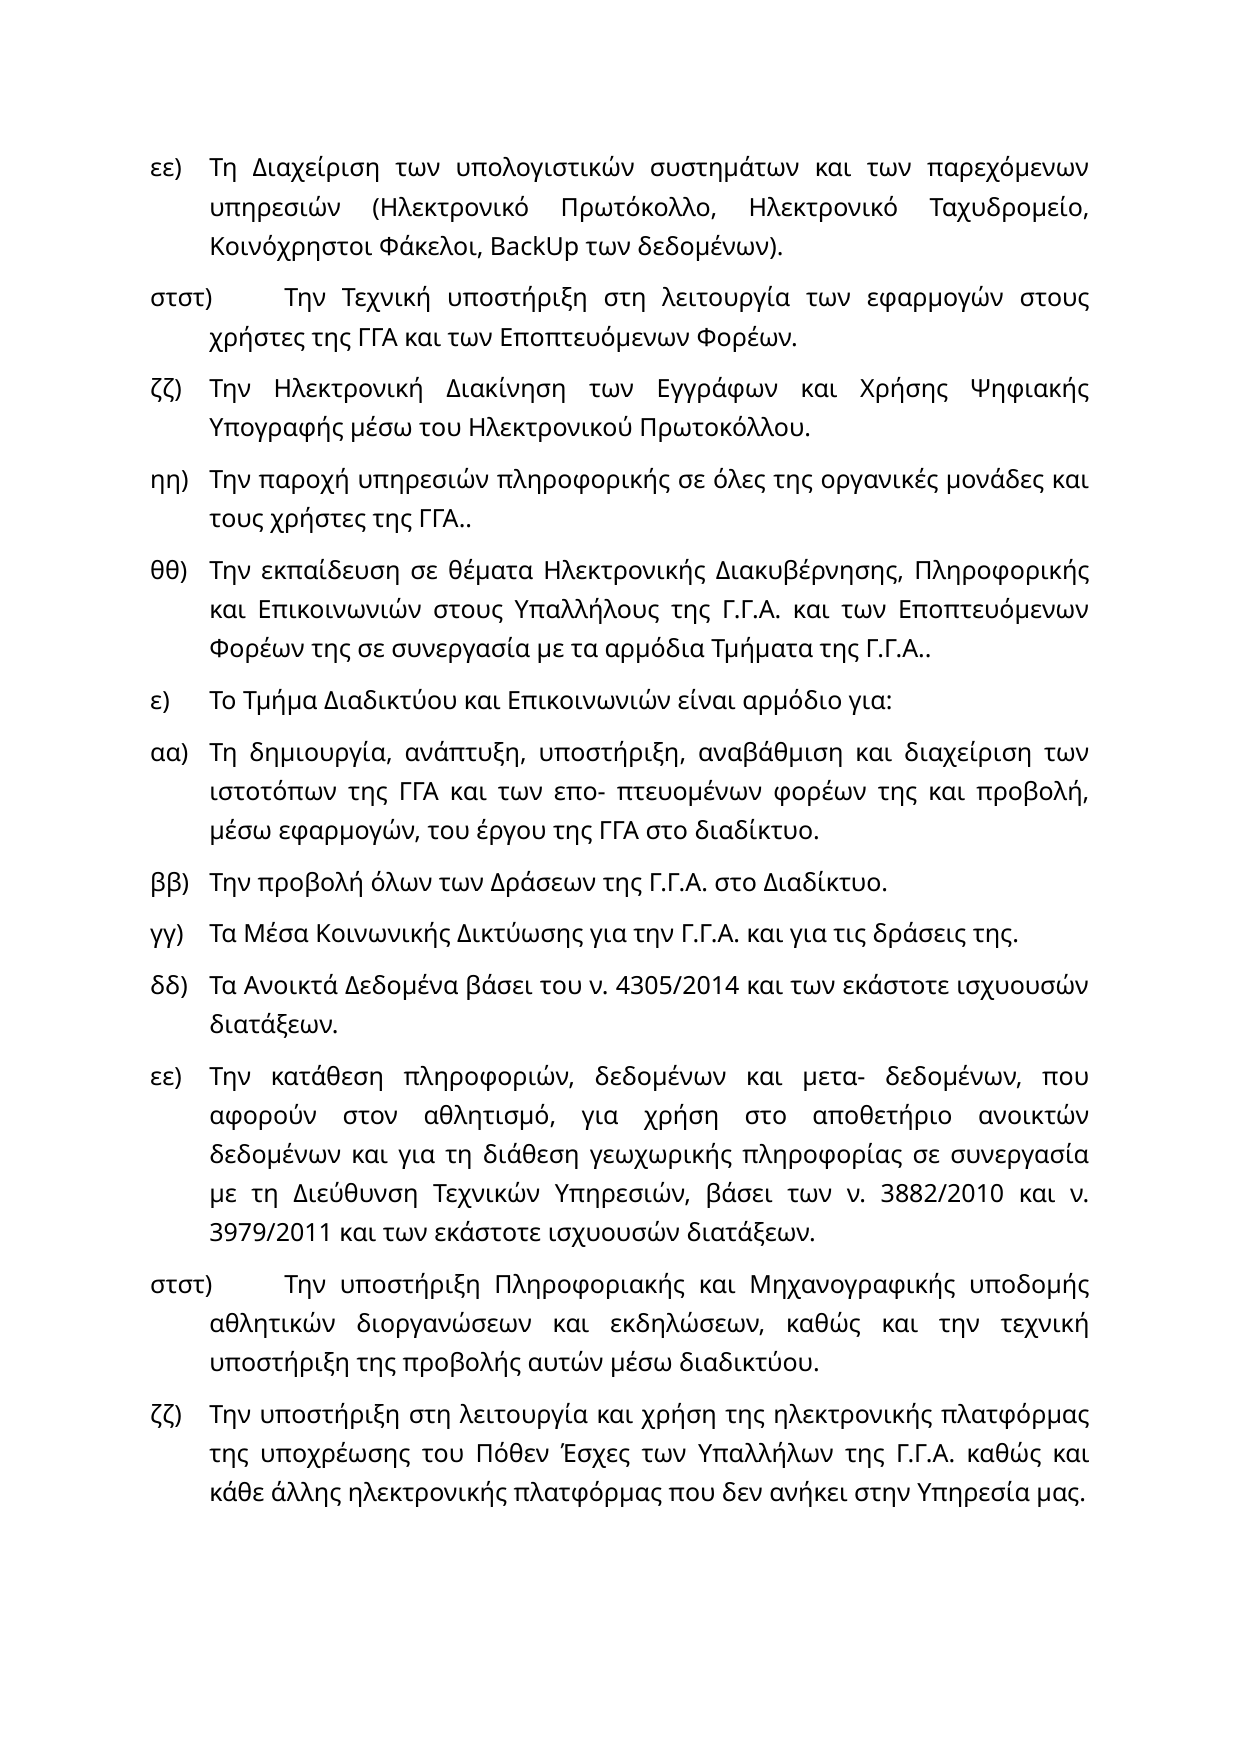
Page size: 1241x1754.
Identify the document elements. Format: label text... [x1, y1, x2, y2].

list θθ) Την εκπαίδευση σε θέματα Ηλεκτρονικής Διακυβέρνησης, Πληροφορικής και Επικοινωνιών στους Υπαλλήλους της Γ.Γ.Α. και των Εποπτευόμενων Φορέων της σε συνεργασία με τα αρμόδια Τμήματα της Γ.Γ.Α.. [150, 552, 1090, 665]
list στστ) Την υποστήριξη Πληροφοριακής και Μηχανογραφικής υποδομής αθλητικών διοργανώσεων και εκδηλώσεων, καθώς και την τεχνική υποστήριξη της προβολής αυτών μέσω διαδικτύου. [150, 1267, 1090, 1379]
list δδ) Τα Ανοικτά Δεδομένα βάσει του ν. 4305/2014 και των εκάστοτε ισχυουσών διατάξεων. [150, 967, 1090, 1041]
list ζζ) Την Ηλεκτρονική Διακίνηση των Εγγράφων και Χρήσης Ψηφιακής Υπογραφής μέσω του Ηλεκτρονικού Πρωτοκόλλου. [150, 371, 1090, 444]
list γγ) Τα Μέσα Κοινωνικής Δικτύωσης για την Γ.Γ.Α. και για τις δράσεις της. [150, 916, 1090, 950]
list εε) Τη Διαχείριση των υπολογιστικών συστημάτων και των παρεχόμενων υπηρεσιών (Ηλεκτρονικό Πρωτόκολλο, Ηλεκτρονικό Ταχυδρομείο, Κοινόχρηστοι Φάκελοι, BackUp των δεδομένων). [150, 150, 1090, 262]
list ε) Το Τμήμα Διαδικτύου και Επικοινωνιών είναι αρμόδιο για: [150, 682, 1090, 717]
list ηη) Την παροχή υπηρεσιών πληροφορικής σε όλες της οργανικές μονάδες και τους χρήστες της ΓΓΑ.. [150, 462, 1090, 535]
list ζζ) Την υποστήριξη στη λειτουργία και χρήση της ηλεκτρονικής πλατφόρμας της υποχρέωσης του Πόθεν Έσχες των Υπαλλήλων της Γ.Γ.Α. καθώς και κάθε άλλης ηλεκτρονικής πλατφόρμας που δεν ανήκει στην Υπηρεσία μας. [150, 1397, 1090, 1509]
list εε) Την κατάθεση πληροφοριών, δεδομένων και μετα- δεδομένων, που αφορούν στον αθλητισμό, για χρήση στο αποθετήριο ανοικτών δεδομένων και για τη διάθεση γεωχωρικής πληροφορίας σε συνεργασία με τη Διεύθυνση Τεχνικών Υπηρεσιών, βάσει των ν. 3882/2010 και ν. 3979/2011 και των εκάστοτε ισχυουσών διατάξεων. [150, 1058, 1090, 1249]
list αα) Τη δημιουργία, ανάπτυξη, υποστήριξη, αναβάθμιση και διαχείριση των ιστοτόπων της ΓΓΑ και των επο- πτευομένων φορέων της και προβολή, μέσω εφαρμογών, του έργου της ΓΓΑ στο διαδίκτυο. [150, 734, 1090, 847]
list στστ) Την Τεχνική υποστήριξη στη λειτουργία των εφαρμογών στους χρήστες της ΓΓΑ και των Εποπτευόμενων Φορέων. [150, 280, 1090, 353]
list ββ) Την προβολή όλων των Δράσεων της Γ.Γ.Α. στο Διαδίκτυο. [150, 864, 1090, 898]
